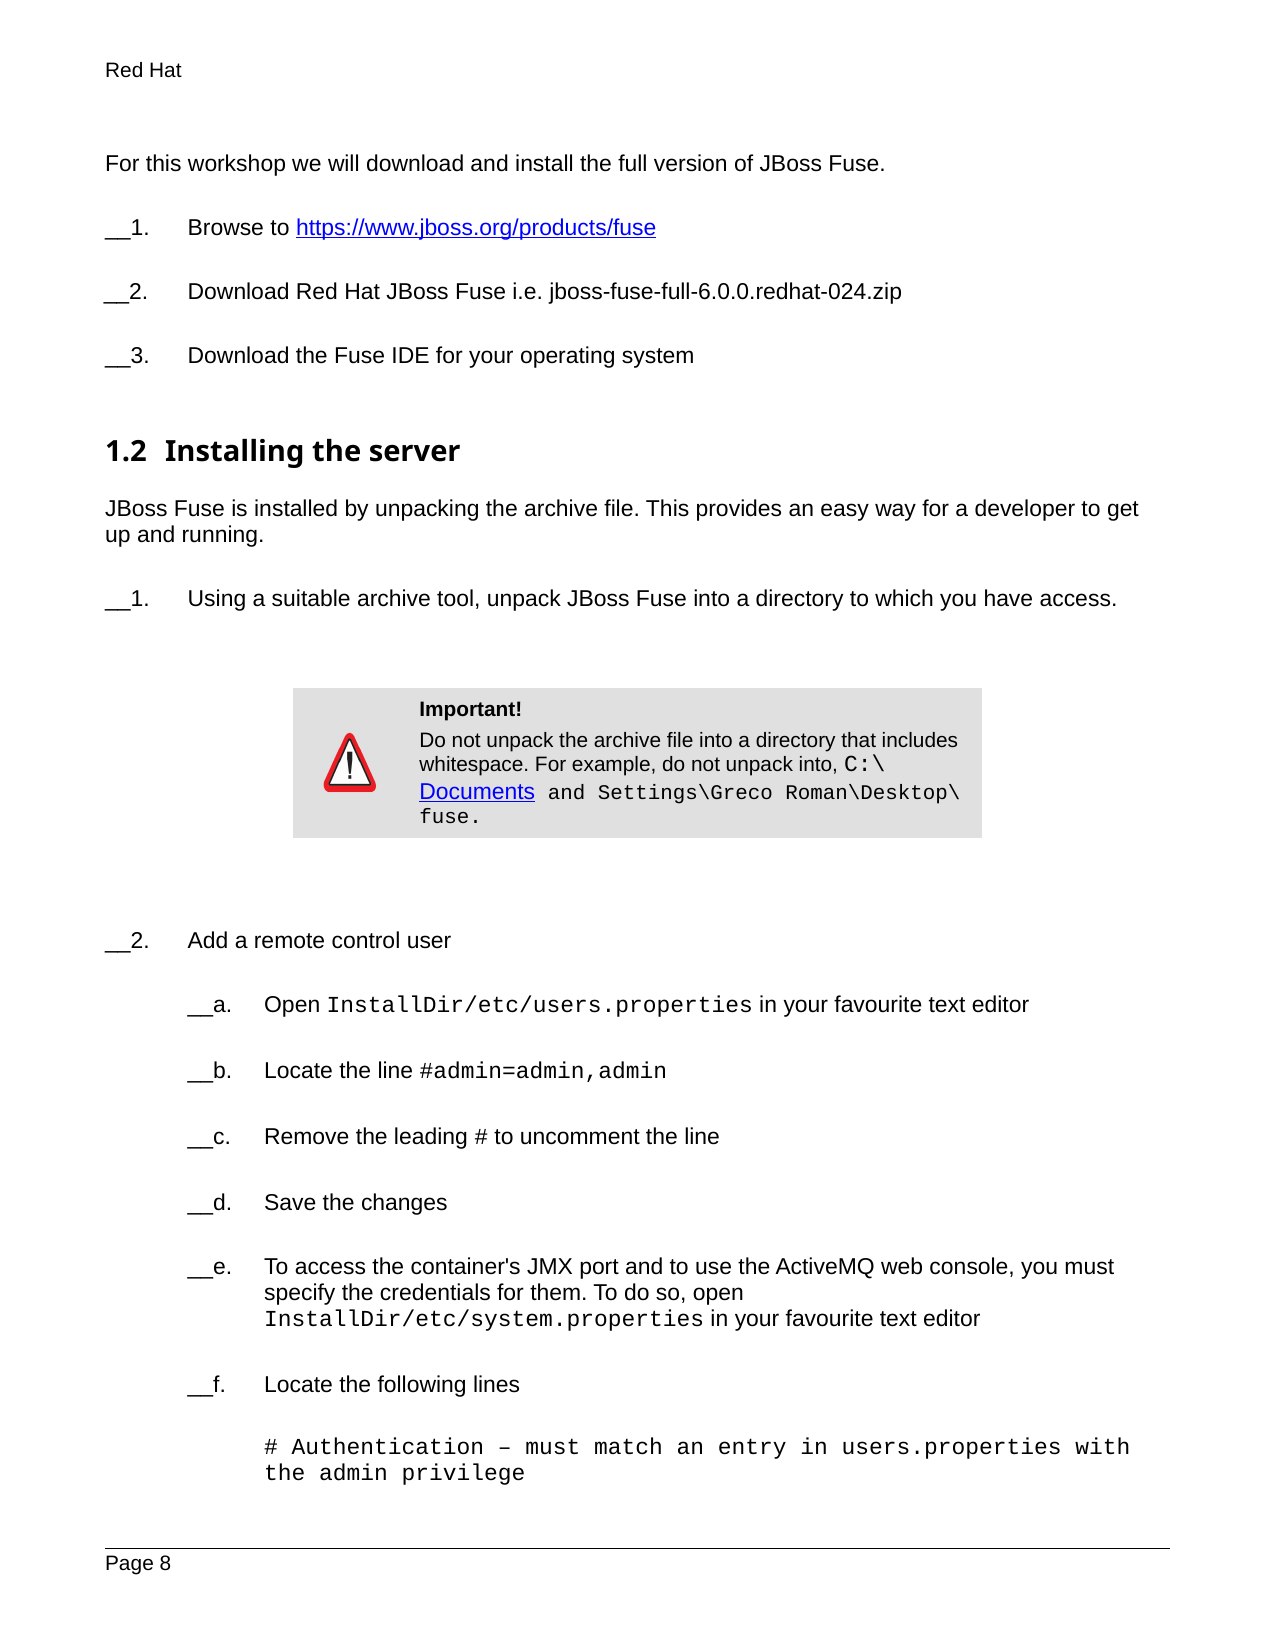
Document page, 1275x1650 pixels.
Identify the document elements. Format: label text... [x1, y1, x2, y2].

list # Authentication – must match an entry in users.properties with the admin privilege [105, 1435, 1170, 1487]
list Save the changes [187, 1189, 1170, 1215]
list Remove the leading # to uncomment the line [187, 1123, 1170, 1151]
text For this workshop we will download and install the full version of JBoss Fuse. [105, 150, 1170, 176]
table_header [293, 688, 407, 838]
subtitle Installing the server [105, 430, 1170, 470]
list Browse to https://www.jboss.org/products/fuse [105, 214, 1170, 240]
list Locate the line #admin=admin,admin [187, 1057, 1170, 1085]
table_header Important! Do not unpack the archive file into a directory that includes whitespace. For example, do not unpack into, C:\Documents and Settings\Greco Roman\Desktop\fuse. [407, 688, 982, 838]
text JBoss Fuse is installed by unpacking the archive file. This provides an easy way for a developer to get up and running. [105, 495, 1170, 548]
list Open InstallDir/etc/users.properties in your favourite text editor [187, 991, 1170, 1019]
list Download the Fuse IDE for your operating system [105, 342, 1170, 368]
list Add a remote control user [105, 927, 1170, 954]
list Locate the following lines [187, 1371, 1170, 1397]
list Download Red Hat JBoss Fuse i.e. jboss-fuse-full-6.0.0.redhat-024.zip [103, 278, 1170, 304]
picture [319, 725, 380, 801]
list Using a suitable archive tool, unpack JBoss Fuse into a directory to which you have access. [105, 585, 1170, 612]
list To access the container's JMX port and to use the ActiveMQ web console, you must specify the credentials for them. To do so, open InstallDir/etc/system.properties in your favourite text editor [187, 1253, 1170, 1334]
